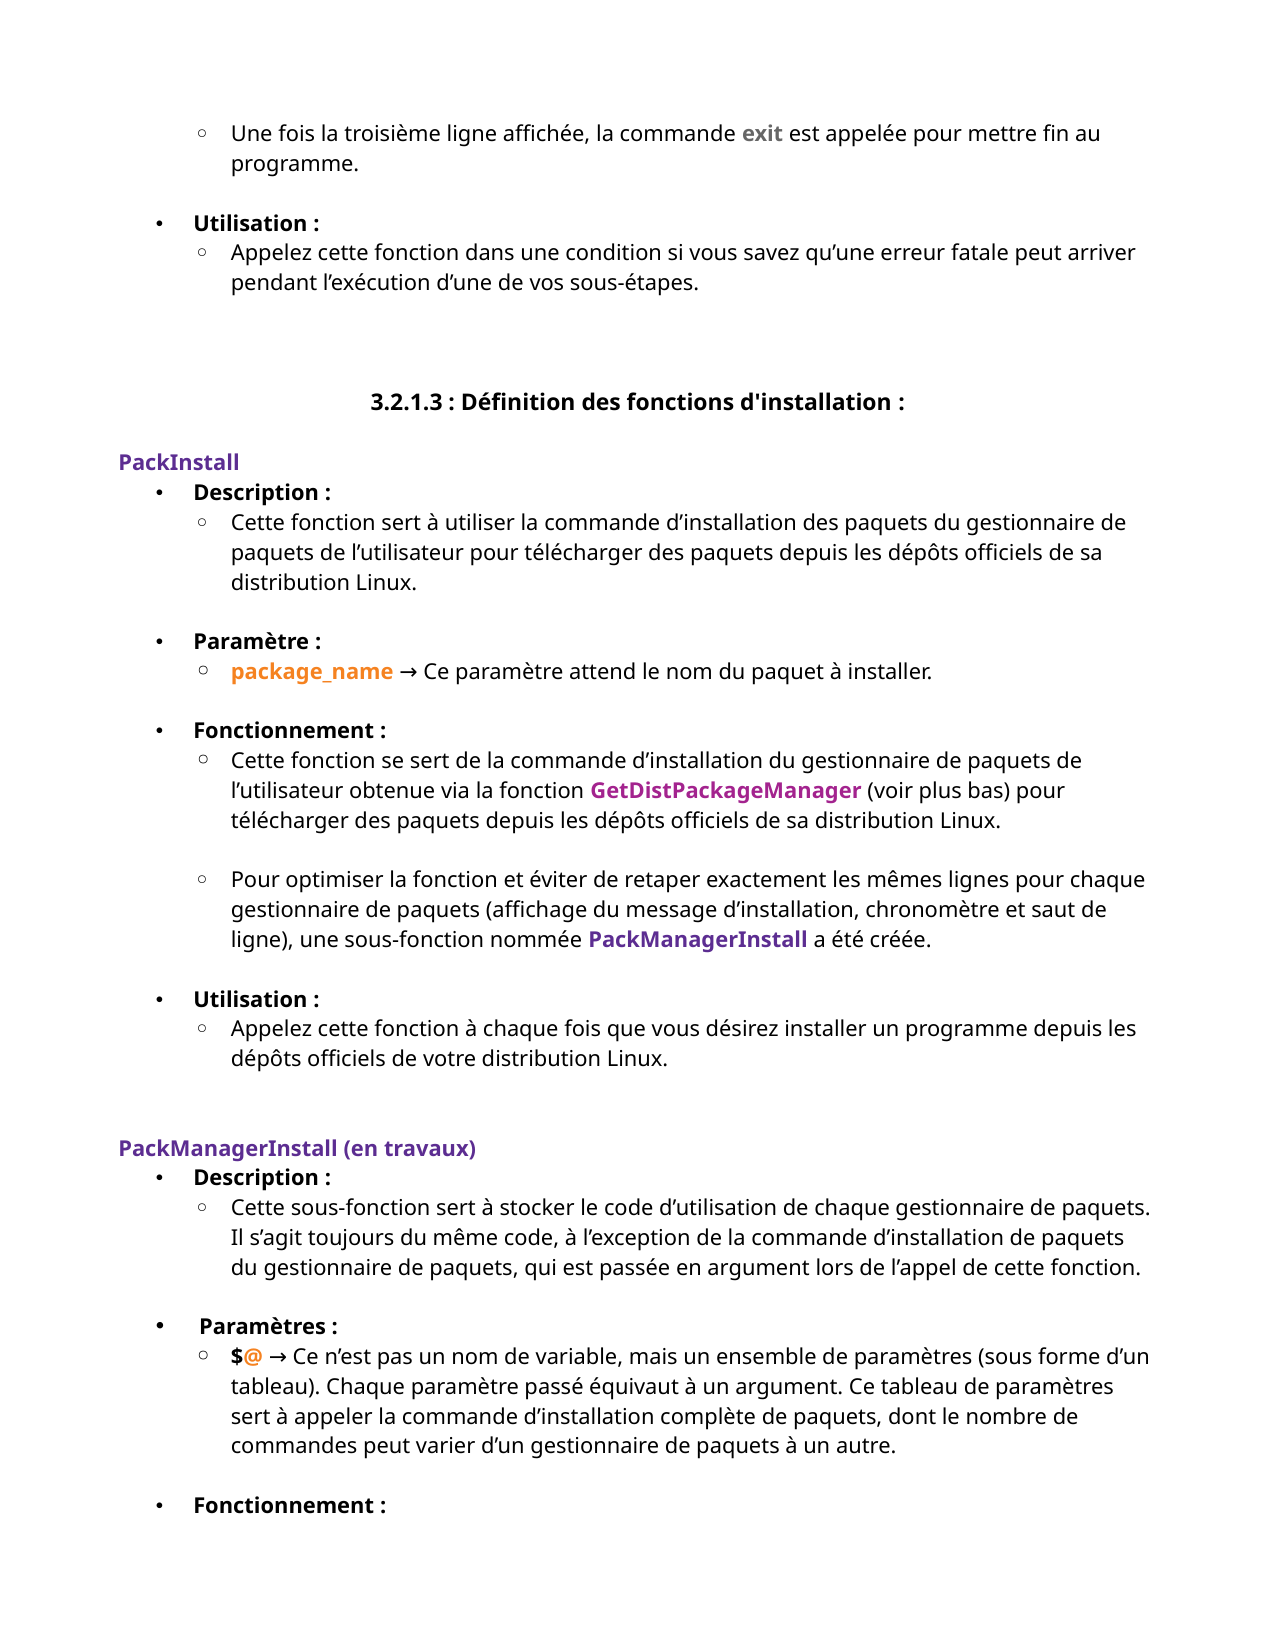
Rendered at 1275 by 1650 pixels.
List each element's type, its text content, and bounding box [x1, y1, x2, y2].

list Fonctionnement : [156, 1490, 1157, 1520]
text 3.2.1.3 : Définition des fonctions d'installation : [118, 386, 1157, 417]
text PackManagerInstall (en travaux) [118, 1132, 1157, 1162]
list Appelez cette fonction dans une condition si vous savez qu’une erreur fatale peut arriver pendant l’exécution d’une de vos sous-étapes. [193, 237, 1157, 297]
list Cette fonction sert à utiliser la commande d’installation des paquets du gestionnaire de paquets de l’utilisateur pour télécharger des paquets depuis les dépôts officiels de sa distribution Linux. [193, 507, 1157, 596]
list Appelez cette fonction à chaque fois que vous désirez installer un programme depuis les dépôts officiels de votre distribution Linux. [193, 1013, 1157, 1073]
list Description : [156, 1162, 1157, 1192]
list Utilisation : [156, 983, 1157, 1013]
list Une fois la troisième ligne affichée, la commande exit est appelée pour mettre fin au programme. [193, 118, 1157, 178]
list Pour optimiser la fonction et éviter de retaper exactement les mêmes lignes pour chaque gestionnaire de paquets (affichage du message d’installation, chronomètre et saut de ligne), une sous-fonction nommée PackManagerInstall a été créée. [193, 864, 1157, 954]
list Cette fonction se sert de la commande d’installation du gestionnaire de paquets de l’utilisateur obtenue via la fonction GetDistPackageManager (voir plus bas) pour télécharger des paquets depuis les dépôts officiels de sa distribution Linux. [193, 745, 1157, 834]
list Paramètre : [156, 626, 1157, 656]
list Fonctionnement : [156, 715, 1157, 745]
list package_name → Ce paramètre attend le nom du paquet à installer. [193, 656, 1157, 686]
list Utilisation : [156, 207, 1157, 237]
list Paramètres : [156, 1311, 1157, 1341]
list $@ → Ce n’est pas un nom de variable, mais un ensemble de paramètres (sous forme d’un tableau). Chaque paramètre passé équivaut à un argument. Ce tableau de paramètres sert à appeler la commande d’installation complète de paquets, dont le nombre de commandes peut varier d’un gestionnaire de paquets à un autre. [193, 1341, 1157, 1460]
list Description : [156, 477, 1157, 507]
list Cette sous-fonction sert à stocker le code d’utilisation de chaque gestionnaire de paquets. Il s’agit toujours du même code, à l’exception de la commande d’installation de paquets du gestionnaire de paquets, qui est passée en argument lors de l’appel de cette fonction. [193, 1192, 1157, 1281]
text PackInstall [118, 447, 1157, 477]
